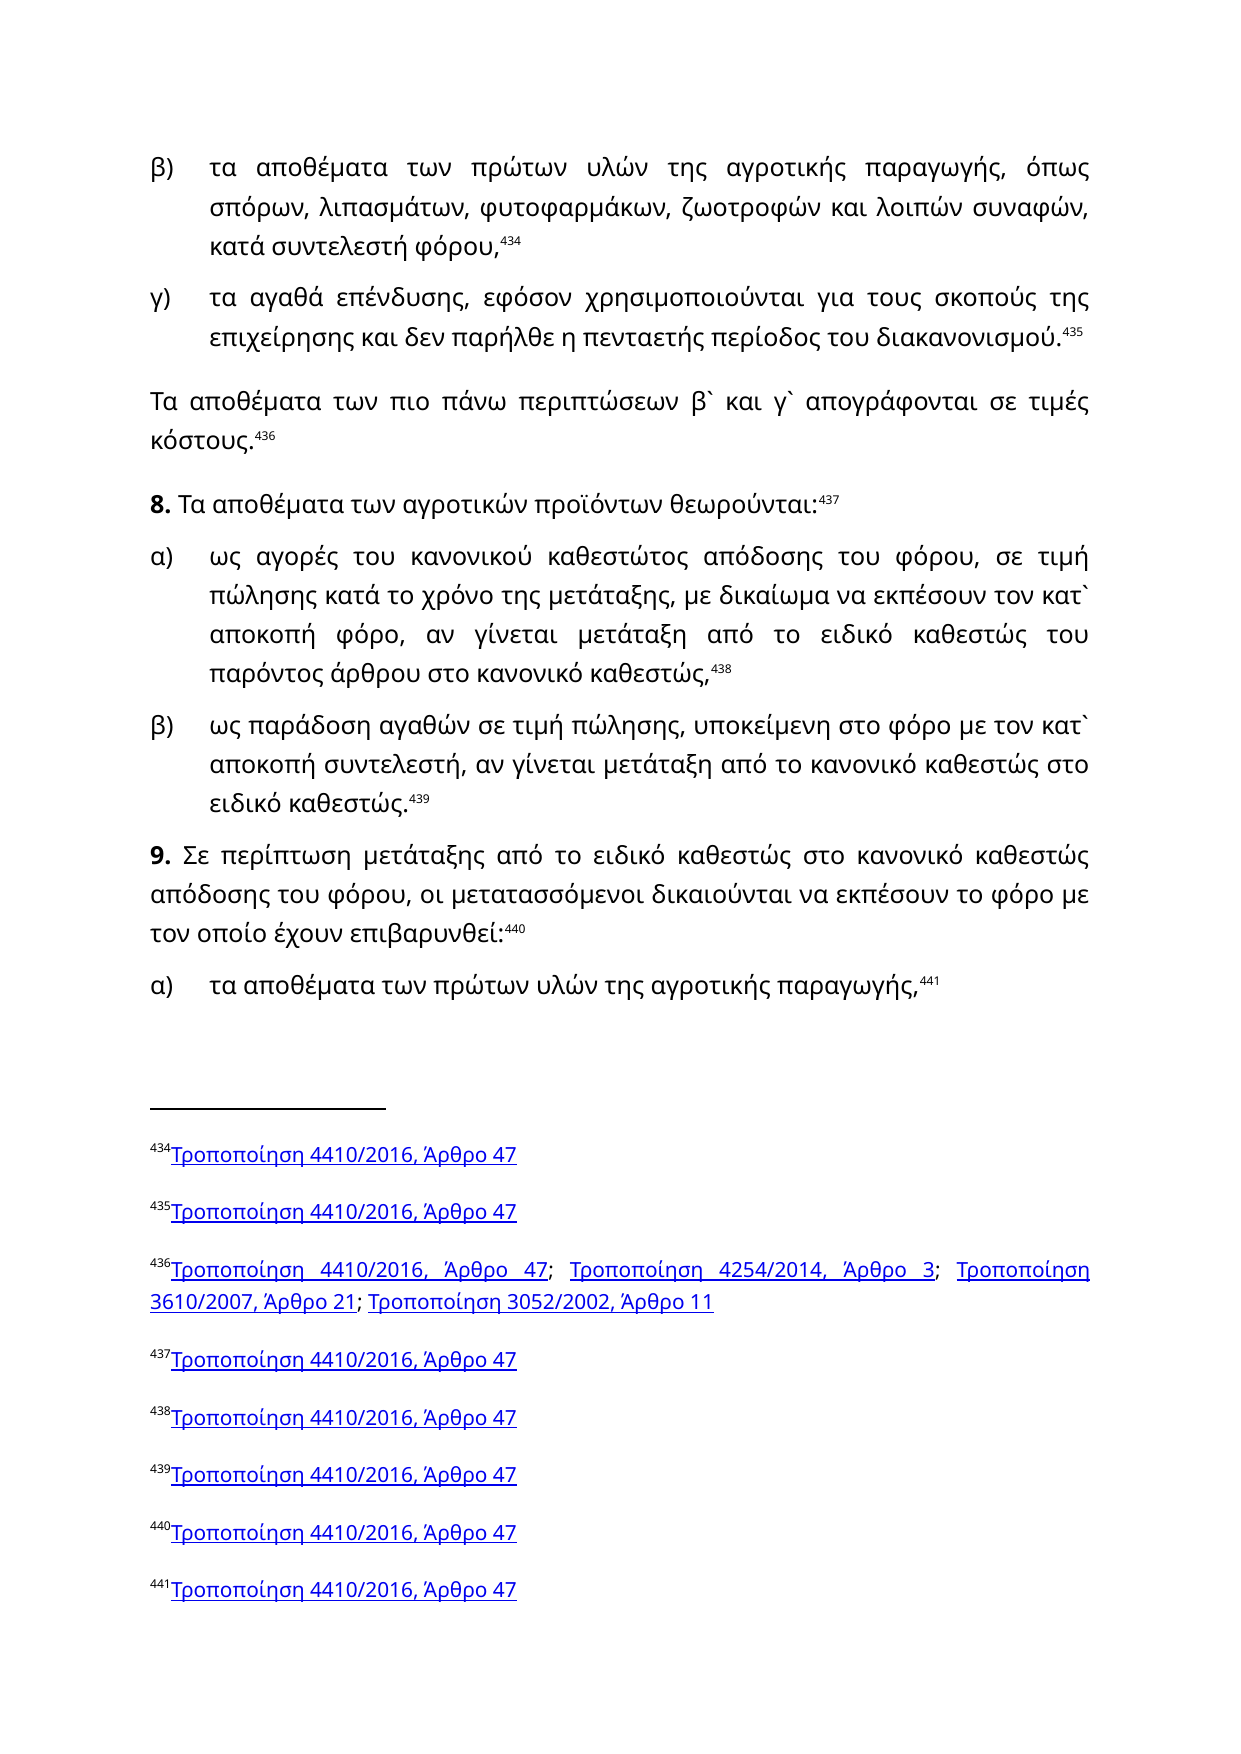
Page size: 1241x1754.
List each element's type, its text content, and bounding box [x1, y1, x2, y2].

list α) ως αγορές του κανονικού καθεστώτος απόδοσης του φόρου, σε τιμή πώλησης κατά το χρόνο της μετάταξης, με δικαίωμα να εκπέσουν τον κατ` αποκοπή φόρο, αν γίνεται μετάταξη από το ειδικό καθεστώς του παρόντος άρθρου στο κανονικό καθεστώς, [150, 538, 1090, 690]
text Τροποποίηση 4410/2016, Άρθρο 47; Τροποποίηση 4254/2014, Άρθρο 3; Τροποποίηση 3610/2007, Άρθρο 21; Τροποποίηση 3052/2002, Άρθρο 11 [150, 1255, 1090, 1316]
list γ) τα αγαθά επένδυσης, εφόσον χρησιμοποιούνται για τους σκοπούς της επιχείρησης και δεν παρήλθε η πενταετής περίοδος του διακανονισμού. [150, 280, 1090, 353]
list α) τα αποθέματα των πρώτων υλών της αγροτικής παραγωγής, [150, 967, 1090, 1002]
text 8. Τα αποθέματα των αγροτικών προϊόντων θεωρούνται: [150, 487, 1090, 521]
text Τροποποίηση 4410/2016, Άρθρο 47 [150, 1576, 1090, 1604]
text Τροποποίηση 4410/2016, Άρθρο 47 [150, 1403, 1090, 1431]
text Τα αποθέματα των πιο πάνω περιπτώσεων β` και γ` απογράφονται σε τιμές κόστους. [150, 383, 1090, 457]
text Τροποποίηση 4410/2016, Άρθρο 47 [150, 1140, 1090, 1168]
text 9. Σε περίπτωση μετάταξης από το ειδικό καθεστώς στο κανονικό καθεστώς απόδοσης του φόρου, οι μετατασσόμενοι δικαιούνται να εκπέσουν το φόρο με τον οποίο έχουν επιβαρυνθεί: [150, 837, 1090, 950]
text Τροποποίηση 4410/2016, Άρθρο 47 [150, 1460, 1090, 1489]
text Τροποποίηση 4410/2016, Άρθρο 47 [150, 1518, 1090, 1546]
list β) τα αποθέματα των πρώτων υλών της αγροτικής παραγωγής, όπως σπόρων, λιπασμάτων, φυτοφαρμάκων, ζωοτροφών και λοιπών συναφών, κατά συντελεστή φόρου, [150, 150, 1090, 262]
text Τροποποίηση 4410/2016, Άρθρο 47 [150, 1345, 1090, 1373]
list β) ως παράδοση αγαθών σε τιμή πώλησης, υποκείμενη στο φόρο με τον κατ` αποκοπή συντελεστή, αν γίνεται μετάταξη από το κανονικό καθεστώς στο ειδικό καθεστώς. [150, 707, 1090, 820]
text Τροποποίηση 4410/2016, Άρθρο 47 [150, 1197, 1090, 1226]
